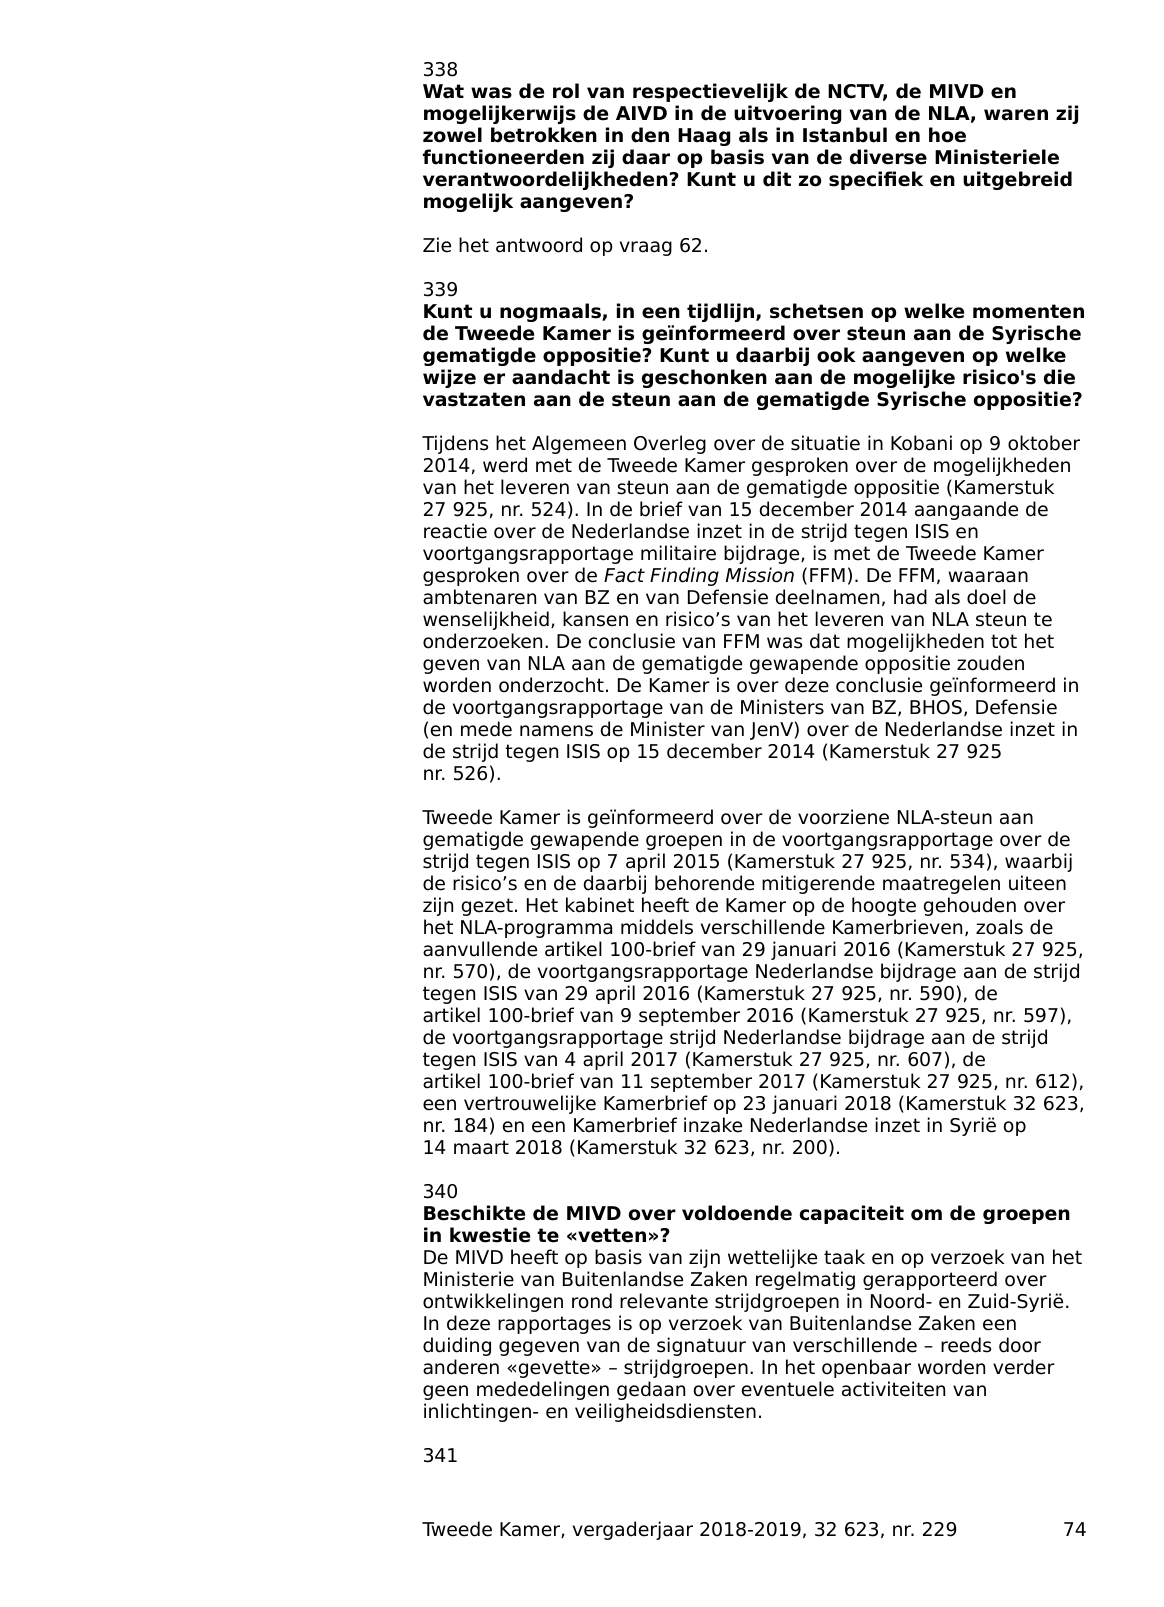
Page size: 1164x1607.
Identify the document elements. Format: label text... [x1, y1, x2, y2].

text Beschikte de MIVD over voldoende capaciteit om de groepen in kwestie te «vetten»? [422, 1203, 1087, 1247]
text Tijdens het Algemeen Overleg over de situatie in Kobani op 9 oktober 2014, werd met de Tweede Kamer gesproken over de mogelijkheden van het leveren van steun aan de gematigde oppositie (Kamerstuk 27 925, nr. 524). In de brief van 15 december 2014 aangaande de reactie over de Nederlandse inzet in de strijd tegen ISIS en voortgangsrapportage militaire bijdrage, is met de Tweede Kamer gesproken over de Fact Finding Mission (FFM). De FFM, waaraan ambtenaren van BZ en van Defensie deelnamen, had als doel de wenselijkheid, kansen en risico’s van het leveren van NLA steun te onderzoeken. De conclusie van FFM was dat mogelijkheden tot het geven van NLA aan de gematigde gewapende oppositie zouden worden onderzocht. De Kamer is over deze conclusie geïnformeerd in de voortgangsrapportage van de Ministers van BZ, BHOS, Defensie (en mede namens de Minister van JenV) over de Nederlandse inzet in de strijd tegen ISIS op 15 december 2014 (Kamerstuk 27 925 nr. 526). [422, 433, 1087, 785]
text Kunt u nogmaals, in een tijdlijn, schetsen op welke momenten de Tweede Kamer is geïnformeerd over steun aan de Syrische gematigde oppositie? Kunt u daarbij ook aangeven op welke wijze er aandacht is geschonken aan de mogelijke risico's die vastzaten aan de steun aan de gematigde Syrische oppositie? [422, 301, 1087, 411]
text De MIVD heeft op basis van zijn wettelijke taak en op verzoek van het Ministerie van Buitenlandse Zaken regelmatig gerapporteerd over ontwikkelingen rond relevante strijdgroepen in Noord- en Zuid-Syrië. In deze rapportages is op verzoek van Buitenlandse Zaken een duiding gegeven van de signatuur van verschillende – reeds door anderen «gevette» – strijdgroepen. In het openbaar worden verder geen mededelingen gedaan over eventuele activiteiten van inlichtingen- en veiligheidsdiensten. [422, 1247, 1087, 1423]
text 338 [422, 59, 1087, 81]
text Tweede Kamer is geïnformeerd over de voorziene NLA-steun aan gematigde gewapende groepen in de voortgangsrapportage over de strijd tegen ISIS op 7 april 2015 (Kamerstuk 27 925, nr. 534), waarbij de risico’s en de daarbij behorende mitigerende maatregelen uiteen zijn gezet. Het kabinet heeft de Kamer op de hoogte gehouden over het NLA-programma middels verschillende Kamerbrieven, zoals de aanvullende artikel 100-brief van 29 januari 2016 (Kamerstuk 27 925, nr. 570), de voortgangsrapportage Nederlandse bijdrage aan de strijd tegen ISIS van 29 april 2016 (Kamerstuk 27 925, nr. 590), de artikel 100-brief van 9 september 2016 (Kamerstuk 27 925, nr. 597), de voortgangsrapportage strijd Nederlandse bijdrage aan de strijd tegen ISIS van 4 april 2017 (Kamerstuk 27 925, nr. 607), de artikel 100-brief van 11 september 2017 (Kamerstuk 27 925, nr. 612), een vertrouwelijke Kamerbrief op 23 januari 2018 (Kamerstuk 32 623, nr. 184) en een Kamerbrief inzake Nederlandse inzet in Syrië op 14 maart 2018 (Kamerstuk 32 623, nr. 200). [422, 807, 1087, 1159]
text 341 [422, 1445, 1087, 1467]
text Wat was de rol van respectievelijk de NCTV, de MIVD en mogelijkerwijs de AIVD in de uitvoering van de NLA, waren zij zowel betrokken in den Haag als in Istanbul en hoe functioneerden zij daar op basis van de diverse Ministeriele verantwoordelijkheden? Kunt u dit zo specifiek en uitgebreid mogelijk aangeven? [422, 81, 1087, 213]
text 339 [422, 279, 1087, 301]
text 340 [422, 1181, 1087, 1203]
text Zie het antwoord op vraag 62. [422, 235, 1087, 257]
